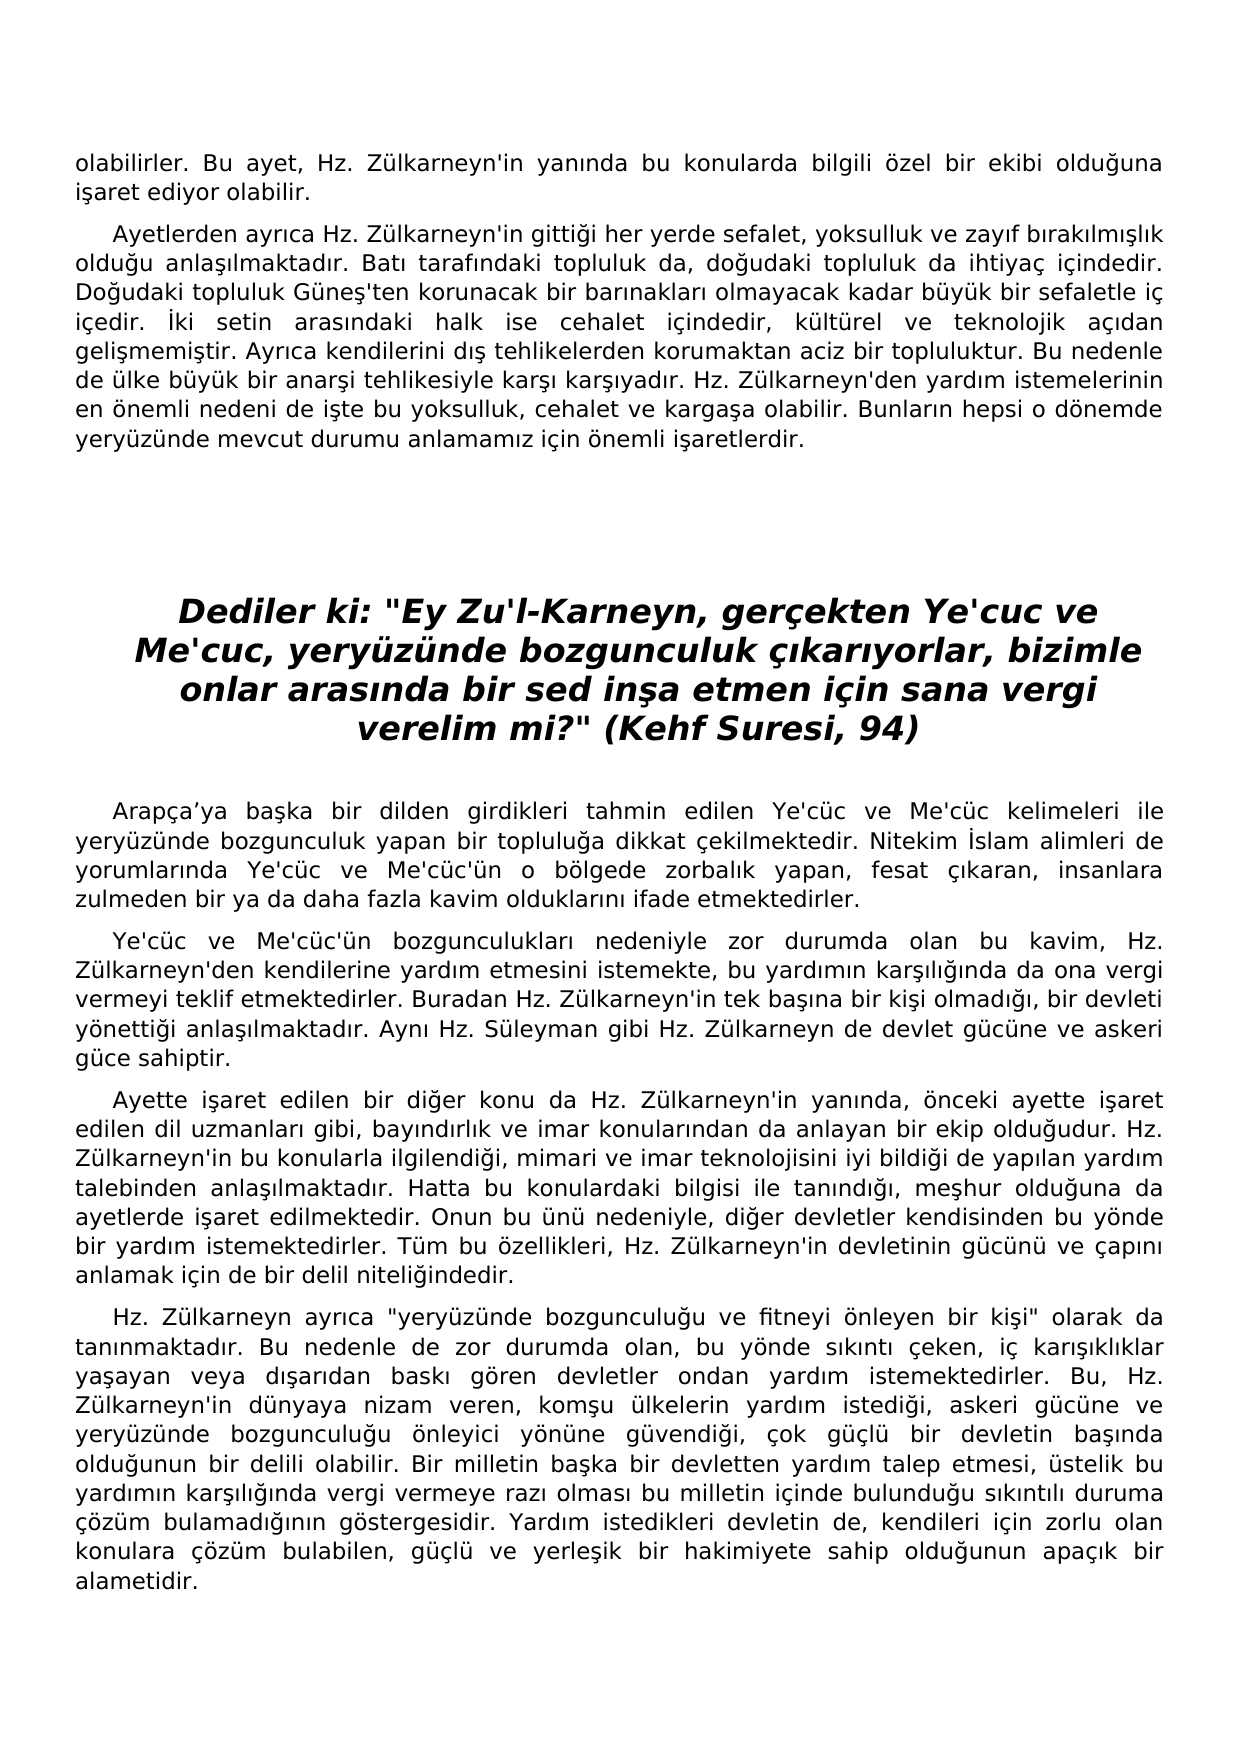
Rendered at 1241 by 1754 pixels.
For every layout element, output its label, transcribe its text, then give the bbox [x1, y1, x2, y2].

subtitle Dediler ki: "Ey Zu'l-Karneyn, gerçekten Ye'cuc ve Me'cuc, yeryüzünde bozgunculuk çıkarıyorlar, bizimle onlar arasında bir sed inşa etmen için sana vergi verelim mi?" (Kehf Suresi, 94) [112, 593, 1165, 748]
text Arapça’ya başka bir dilden girdikleri tahmin edilen Ye'cüc ve Me'cüc kelimeleri ile yeryüzünde bozgunculuk yapan bir topluluğa dikkat çekilmektedir. Nitekim İslam alimleri de yorumlarında Ye'cüc ve Me'cüc'ün o bölgede zorbalık yapan, fesat çıkaran, insanlara zulmeden bir ya da daha fazla kavim olduklarını ifade etmektedirler. [75, 798, 1165, 913]
text olabilirler. Bu ayet, Hz. Zülkarneyn'in yanında bu konularda bilgili özel bir ekibi olduğuna işaret ediyor olabilir. [75, 150, 1165, 206]
text Ayette işaret edilen bir diğer konu da Hz. Zülkarneyn'in yanında, önceki ayette işaret edilen dil uzmanları gibi, bayındırlık ve imar konularından da anlayan bir ekip olduğudur. Hz. Zülkarneyn'in bu konularla ilgilendiği, mimari ve imar teknolojisini iyi bildiği de yapılan yardım talebinden anlaşılmaktadır. Hatta bu konulardaki bilgisi ile tanındığı, meşhur olduğuna da ayetlerde işaret edilmektedir. Onun bu ünü nedeniyle, diğer devletler kendisinden bu yönde bir yardım istemektedirler. Tüm bu özellikleri, Hz. Zülkarneyn'in devletinin gücünü ve çapını anlamak için de bir delil niteliğindedir. [75, 1087, 1165, 1289]
text Ayetlerden ayrıca Hz. Zülkarneyn'in gittiği her yerde sefalet, yoksulluk ve zayıf bırakılmışlık olduğu anlaşılmaktadır. Batı tarafındaki topluluk da, doğudaki topluluk da ihtiyaç içindedir. Doğudaki topluluk Güneş'ten korunacak bir barınakları olmayacak kadar büyük bir sefaletle iç içedir. İki setin arasındaki halk ise cehalet içindedir, kültürel ve teknolojik açıdan gelişmemiştir. Ayrıca kendilerini dış tehlikelerden korumaktan aciz bir topluluktur. Bu nedenle de ülke büyük bir anarşi tehlikesiyle karşı karşıyadır. Hz. Zülkarneyn'den yardım istemelerinin en önemli nedeni de işte bu yoksulluk, cehalet ve kargaşa olabilir. Bunların hepsi o dönemde yeryüzünde mevcut durumu anlamamız için önemli işaretlerdir. [75, 221, 1165, 453]
text Hz. Zülkarneyn ayrıca "yeryüzünde bozgunculuğu ve fitneyi önleyen bir kişi" olarak da tanınmaktadır. Bu nedenle de zor durumda olan, bu yönde sıkıntı çeken, iç karışıklıklar yaşayan veya dışarıdan baskı gören devletler ondan yardım istemektedirler. Bu, Hz. Zülkarneyn'in dünyaya nizam veren, komşu ülkelerin yardım istediği, askeri gücüne ve yeryüzünde bozgunculuğu önleyici yönüne güvendiği, çok güçlü bir devletin başında olduğunun bir delili olabilir. Bir milletin başka bir devletten yardım talep etmesi, üstelik bu yardımın karşılığında vergi vermeye razı olması bu milletin içinde bulunduğu sıkıntılı duruma çözüm bulamadığının göstergesidir. Yardım istedikleri devletin de, kendileri için zorlu olan konulara çözüm bulabilen, güçlü ve yerleşik bir hakimiyete sahip olduğunun apaçık bir alametidir. [75, 1304, 1165, 1594]
text Ye'cüc ve Me'cüc'ün bozgunculukları nedeniyle zor durumda olan bu kavim, Hz. Zülkarneyn'den kendilerine yardım etmesini istemekte, bu yardımın karşılığında da ona vergi vermeyi teklif etmektedirler. Buradan Hz. Zülkarneyn'in tek başına bir kişi olmadığı, bir devleti yönettiği anlaşılmaktadır. Aynı Hz. Süleyman gibi Hz. Zülkarneyn de devlet gücüne ve askeri güce sahiptir. [75, 928, 1165, 1072]
